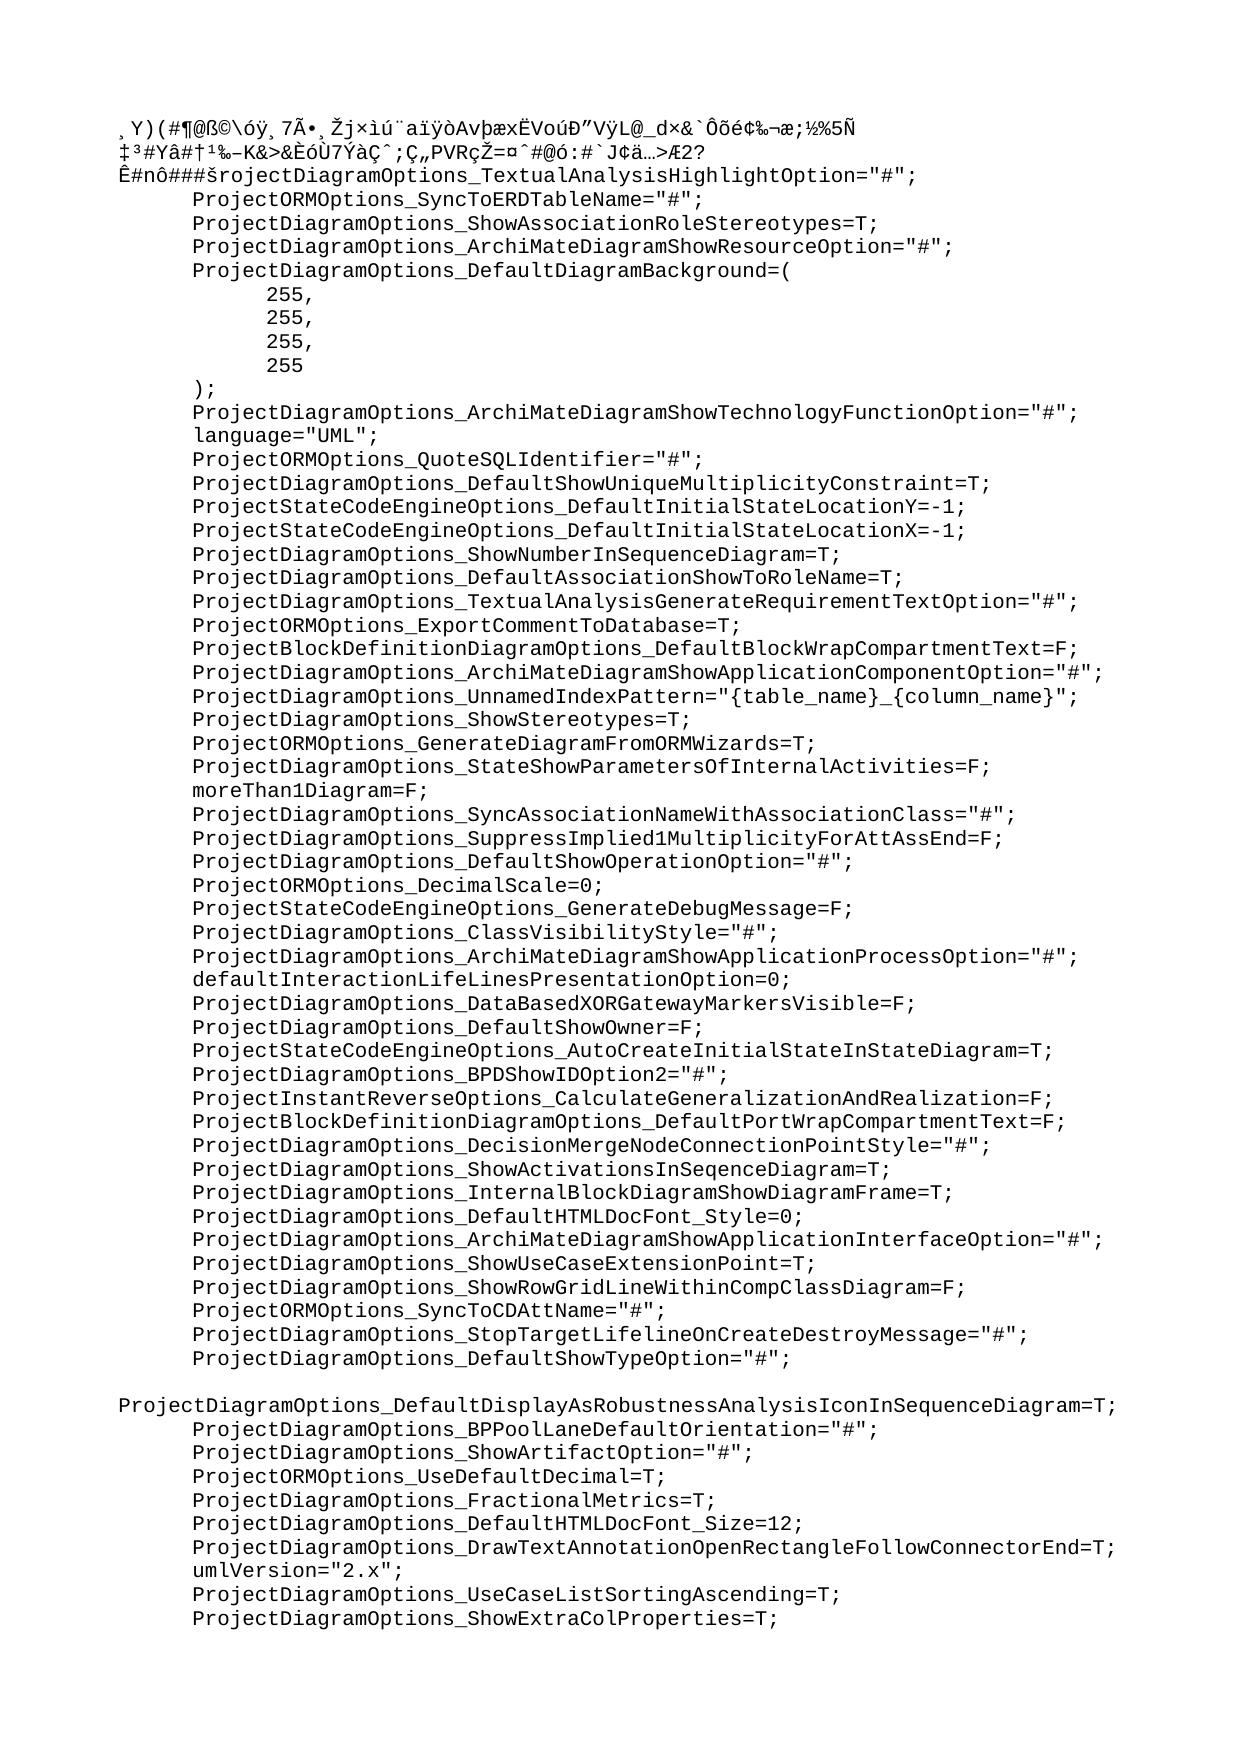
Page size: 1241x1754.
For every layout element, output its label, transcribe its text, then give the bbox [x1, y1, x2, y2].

text ¸Y)(#¶@ß©\óÿ¸7Ã•¸Žj×ìú¨aïÿòAvþæxËVoúÐ”VÿL@_d×&`Ôõé¢‰¬æ;½%5Ñ ‡³#Yâ#†¹‰–K&>&ÈóÙ7ÝàÇˆ;Ç„PVRçŽ=¤ˆ#@ó:#`J¢ä…>Æ2?Ê#nô###šrojectDiagramOptions_TextualAnalysisHighlightOption="#"; ProjectORMOptions_SyncToERDTableName="#"; ProjectDiagramOptions_ShowAssociationRoleStereotypes=T; ProjectDiagramOptions_ArchiMateDiagramShowResourceOption="#"; ProjectDiagramOptions_DefaultDiagramBackground=( 255, 255, 255, 255 ); ProjectDiagramOptions_ArchiMateDiagramShowTechnologyFunctionOption="#"; language="UML"; ProjectORMOptions_QuoteSQLIdentifier="#"; ProjectDiagramOptions_DefaultShowUniqueMultiplicityConstraint=T; ProjectStateCodeEngineOptions_DefaultInitialStateLocationY=-1; ProjectStateCodeEngineOptions_DefaultInitialStateLocationX=-1; ProjectDiagramOptions_ShowNumberInSequenceDiagram=T; ProjectDiagramOptions_DefaultAssociationShowToRoleName=T; ProjectDiagramOptions_TextualAnalysisGenerateRequirementTextOption="#"; ProjectORMOptions_ExportCommentToDatabase=T; ProjectBlockDefinitionDiagramOptions_DefaultBlockWrapCompartmentText=F; ProjectDiagramOptions_ArchiMateDiagramShowApplicationComponentOption="#"; ProjectDiagramOptions_UnnamedIndexPattern="{table_name}_{column_name}"; ProjectDiagramOptions_ShowStereotypes=T; ProjectORMOptions_GenerateDiagramFromORMWizards=T; ProjectDiagramOptions_StateShowParametersOfInternalActivities=F; moreThan1Diagram=F; ProjectDiagramOptions_SyncAssociationNameWithAssociationClass="#"; ProjectDiagramOptions_SuppressImplied1MultiplicityForAttAssEnd=F; ProjectDiagramOptions_DefaultShowOperationOption="#"; ProjectORMOptions_DecimalScale=0; ProjectStateCodeEngineOptions_GenerateDebugMessage=F; ProjectDiagramOptions_ClassVisibilityStyle="#"; ProjectDiagramOptions_ArchiMateDiagramShowApplicationProcessOption="#"; defaultInteractionLifeLinesPresentationOption=0; ProjectDiagramOptions_DataBasedXORGatewayMarkersVisible=F; ProjectDiagramOptions_DefaultShowOwner=F; ProjectStateCodeEngineOptions_AutoCreateInitialStateInStateDiagram=T; ProjectDiagramOptions_BPDShowIDOption2="#"; ProjectInstantReverseOptions_CalculateGeneralizationAndRealization=F; ProjectBlockDefinitionDiagramOptions_DefaultPortWrapCompartmentText=F; ProjectDiagramOptions_DecisionMergeNodeConnectionPointStyle="#"; ProjectDiagramOptions_ShowActivationsInSeqenceDiagram=T; ProjectDiagramOptions_InternalBlockDiagramShowDiagramFrame=T; ProjectDiagramOptions_DefaultHTMLDocFont_Style=0; ProjectDiagramOptions_ArchiMateDiagramShowApplicationInterfaceOption="#"; ProjectDiagramOptions_ShowUseCaseExtensionPoint=T; ProjectDiagramOptions_ShowRowGridLineWithinCompClassDiagram=F; ProjectORMOptions_SyncToCDAttName="#"; ProjectDiagramOptions_StopTargetLifelineOnCreateDestroyMessage="#"; ProjectDiagramOptions_DefaultShowTypeOption="#"; ProjectDiagramOptions_DefaultDisplayAsRobustnessAnalysisIconInSequenceDiagram=T; ProjectDiagramOptions_BPPoolLaneDefaultOrientation="#"; ProjectDiagramOptions_ShowArtifactOption="#"; ProjectORMOptions_UseDefaultDecimal=T; ProjectDiagramOptions_FractionalMetrics=T; ProjectDiagramOptions_DefaultHTMLDocFont_Size=12; ProjectDiagramOptions_DrawTextAnnotationOpenRectangleFollowConnectorEnd=T; umlVersion="2.x"; ProjectDiagramOptions_UseCaseListSortingAscending=T; ProjectDiagramOptions_ShowExtraColProperties=T; [118, 118, 1122, 1631]
